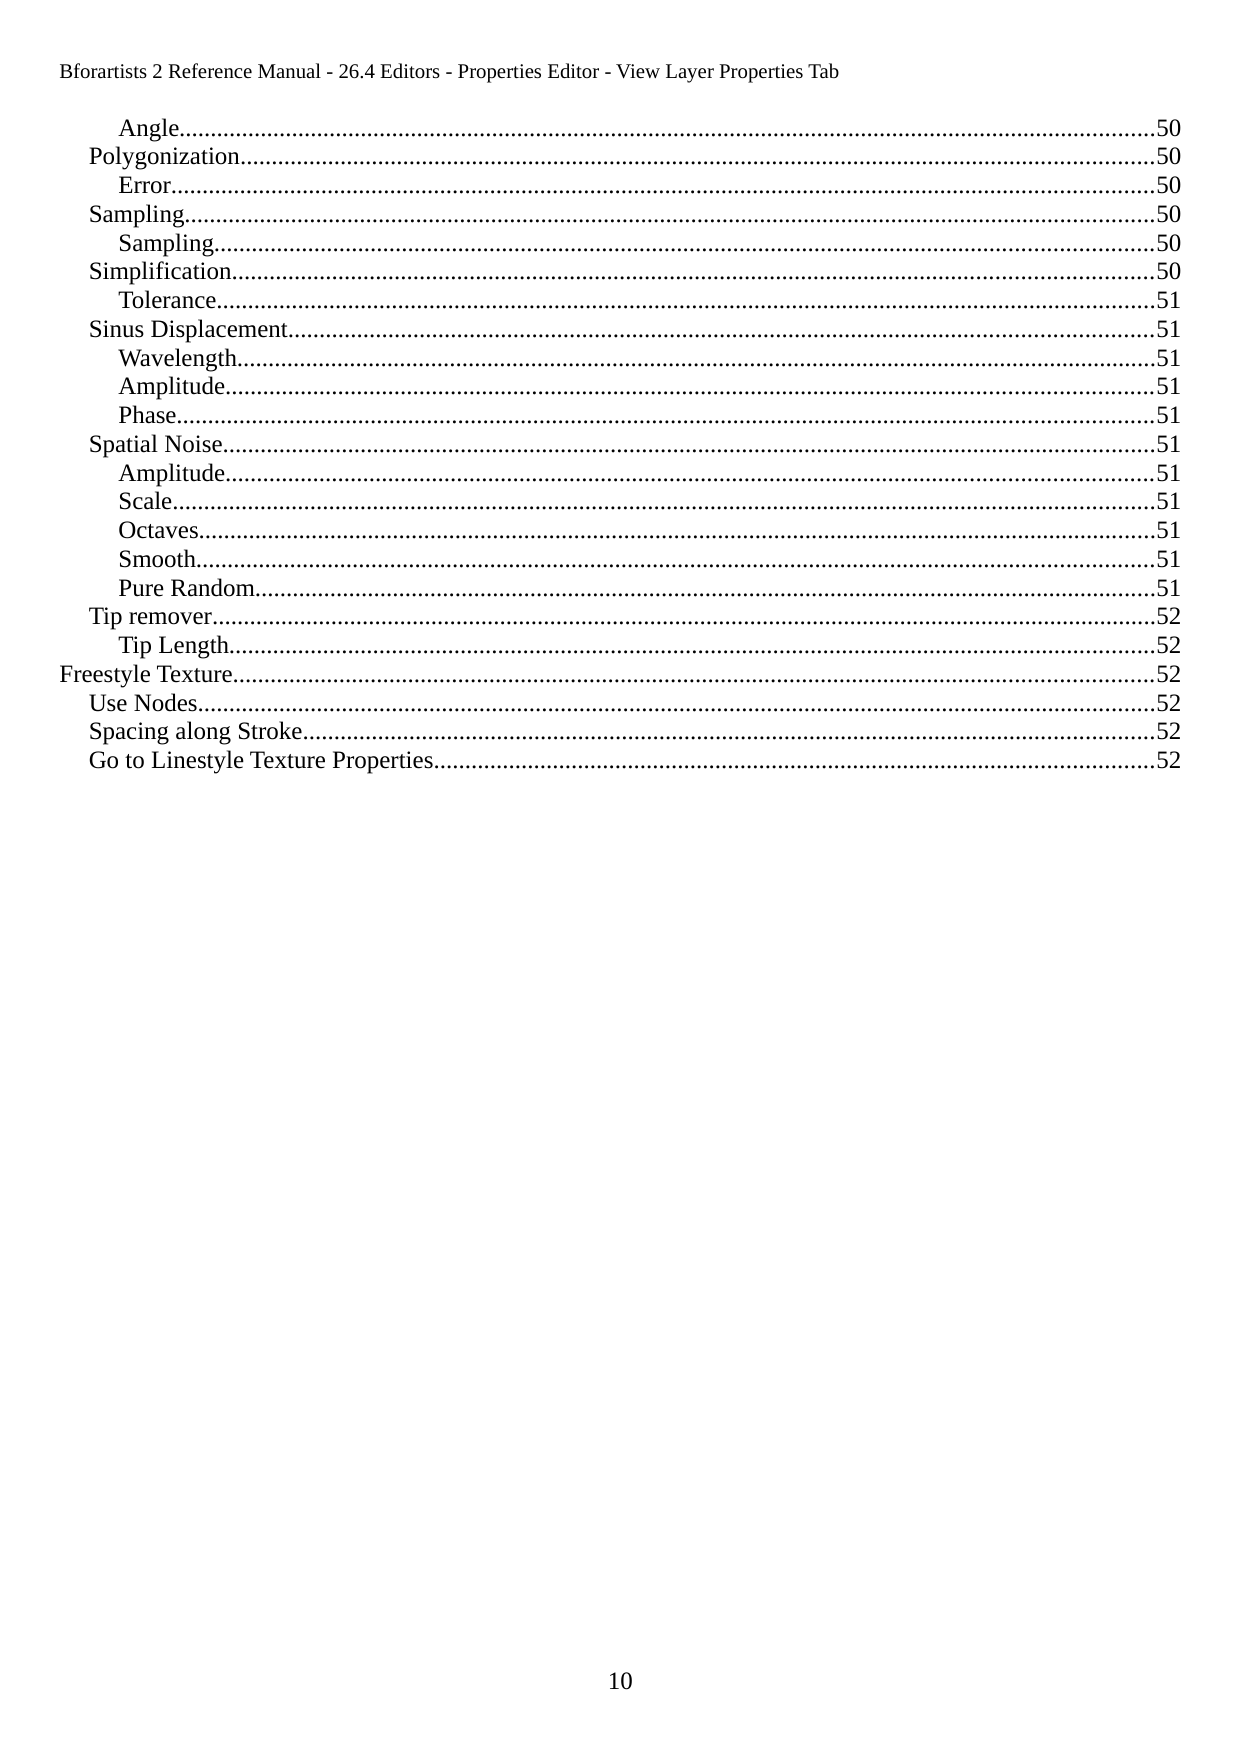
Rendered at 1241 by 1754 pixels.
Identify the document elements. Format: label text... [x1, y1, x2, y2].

text Spatial Noise 51 [88, 429, 1181, 458]
text Spacing along Stroke 52 [88, 716, 1181, 745]
text Angle 50 [118, 113, 1181, 141]
text Phase 51 [118, 400, 1181, 429]
text Sampling 50 [118, 228, 1181, 256]
text Tolerance 51 [118, 285, 1181, 314]
text Tip remover 52 [88, 601, 1181, 630]
text Amplitude 51 [118, 371, 1181, 400]
text Wavelength 51 [118, 343, 1181, 371]
text Scale 51 [118, 486, 1181, 515]
text Amplitude 51 [118, 458, 1181, 486]
text Error 50 [118, 170, 1181, 199]
text Smooth 51 [118, 544, 1181, 573]
text Octaves 51 [118, 515, 1181, 544]
text Pure Random 51 [118, 573, 1181, 601]
text Go to Linestyle Texture Properties 52 [88, 745, 1181, 774]
text Sampling 50 [88, 199, 1181, 228]
text Sinus Displacement 51 [88, 314, 1181, 343]
text Simplification 50 [88, 256, 1181, 285]
text Use Nodes 52 [88, 688, 1181, 716]
text Freestyle Texture 52 [59, 659, 1181, 688]
text Polygonization 50 [88, 141, 1181, 170]
text Tip Length 52 [118, 630, 1181, 659]
